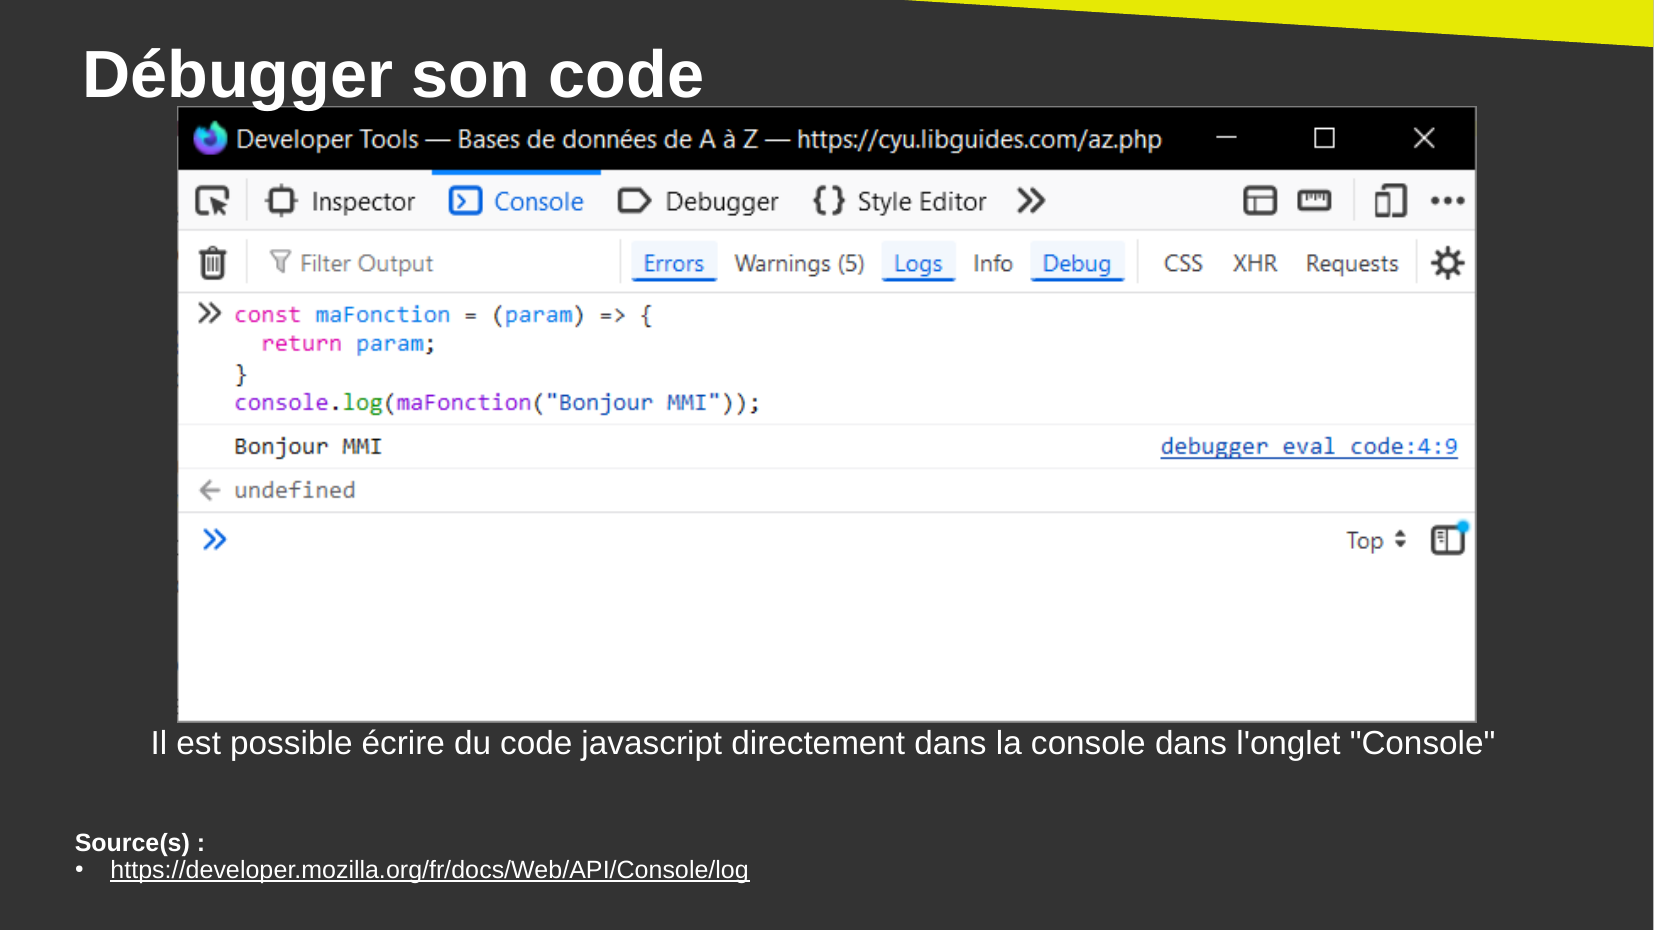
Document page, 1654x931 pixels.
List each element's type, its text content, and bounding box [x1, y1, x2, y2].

text_box Source(s) : https://developer.mozilla.org/fr/docs/Web/API/Console/log [60, 820, 1583, 892]
text_box [904, 0, 1654, 48]
title Débugger son code [82, 37, 1571, 114]
text_box Il est possible écrire du code javascript directement dans la console dans l'onglet "Console" [135, 716, 1518, 810]
picture [177, 114, 1477, 716]
